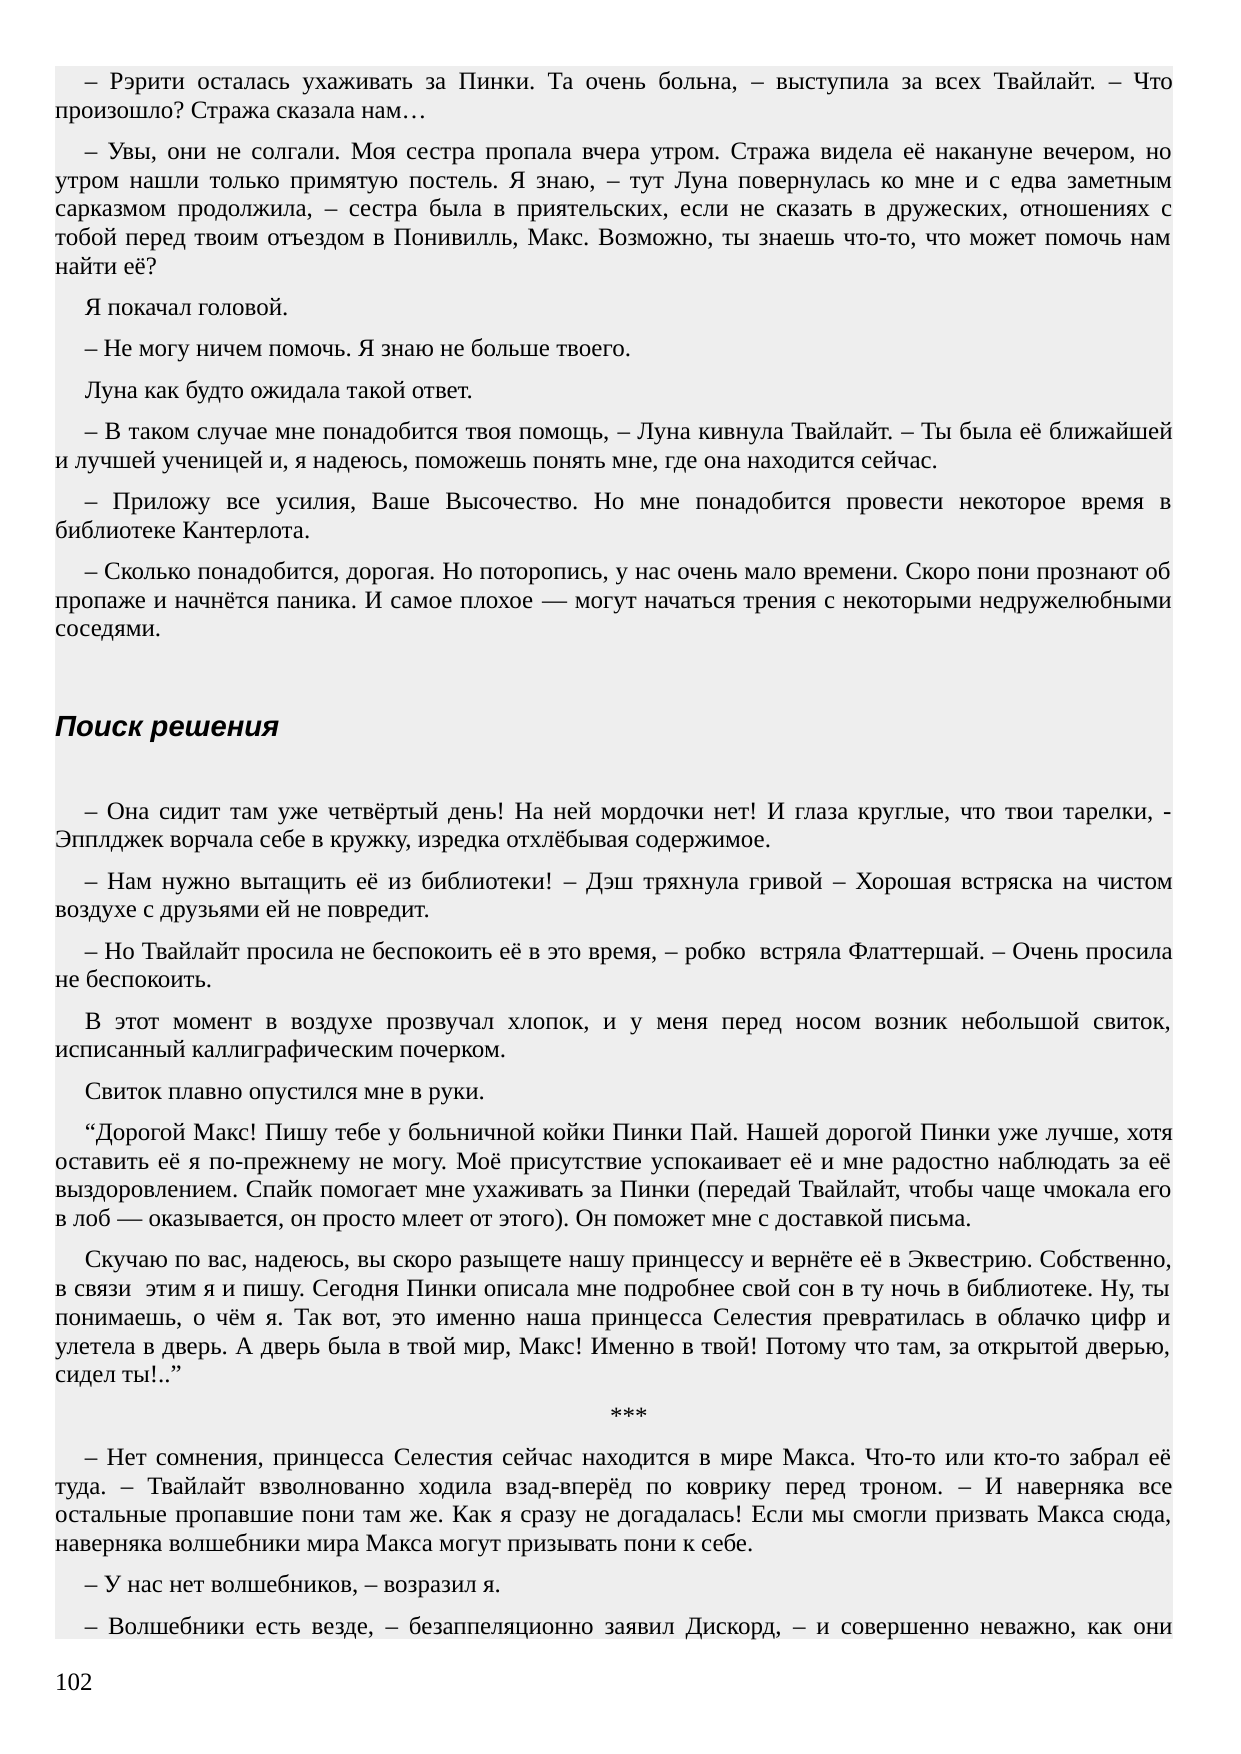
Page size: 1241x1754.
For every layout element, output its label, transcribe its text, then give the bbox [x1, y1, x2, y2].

text – Не могу ничем помочь. Я знаю не больше твоего. [55, 333, 1173, 362]
text – Она сидит там уже четвёртый день! На ней мордочки нет! И глаза круглые, что твои тарелки, - Эпплджек ворчала себе в кружку, изредка отхлёбывая содержимое. [55, 796, 1173, 853]
text – В таком случае мне понадобится твоя помощь, – Луна кивнула Твайлайт. – Ты была её ближайшей и лучшей ученицей и, я надеюсь, поможешь понять мне, где она находится сейчас. [55, 416, 1173, 473]
text – Рэрити осталась ухаживать за Пинки. Та очень больна, – выступила за всех Твайлайт. – Что произошло? Стража сказала нам… [55, 66, 1173, 123]
subtitle Поиск решения [55, 708, 1173, 742]
text Скучаю по вас, надеюсь, вы скоро разыщете нашу принцессу и вернёте её в Эквестрию. Собственно, в связи этим я и пишу. Сегодня Пинки описала мне подробнее свой сон в ту ночь в библиотеке. Ну, ты понимаешь, о чём я. Так вот, это именно наша принцесса Селестия превратилась в облачко цифр и улетела в дверь. А дверь была в твой мир, Макс! Именно в твой! Потому что там, за открытой дверью, сидел ты!..” [55, 1244, 1173, 1388]
text – Волшебники есть везде, – безаппеляционно заявил Дискорд, – и совершенно неважно, как они [55, 1611, 1173, 1639]
text *** [55, 1401, 1173, 1429]
text – Нам нужно вытащить её из библиотеки! – Дэш тряхнула гривой – Хорошая встряска на чистом воздухе с друзьями ей не повредит. [55, 866, 1173, 923]
text – Увы, они не солгали. Моя сестра пропала вчера утром. Стража видела её накануне вечером, но утром нашли только примятую постель. Я знаю, – тут Луна повернулась ко мне и с едва заметным сарказмом продолжила, – сестра была в приятельских, если не сказать в дружеских, отношениях с тобой перед твоим отъездом в Понивилль, Макс. Возможно, ты знаешь что-то, что может помочь нам найти её? [55, 136, 1173, 280]
text – У нас нет волшебников, – возразил я. [55, 1569, 1173, 1598]
text Луна как будто ожидала такой ответ. [55, 375, 1173, 403]
text – Нет сомнения, принцесса Селестия сейчас находится в мире Макса. Что-то или кто-то забрал её туда. – Твайлайт взволнованно ходила взад-вперёд по коврику перед троном. – И наверняка все остальные пропавшие пони там же. Как я сразу не догадалась! Если мы смогли призвать Макса сюда, наверняка волшебники мира Макса могут призывать пони к себе. [55, 1442, 1173, 1557]
text – Но Твайлайт просила не беспокоить её в это время, – робко встряла Флаттершай. – Очень просила не беспокоить. [55, 936, 1173, 993]
text – Сколько понадобится, дорогая. Но поторопись, у нас очень мало времени. Скоро пони прознают об пропаже и начнётся паника. И самое плохое — могут начаться трения с некоторыми недружелюбными соседями. [55, 556, 1173, 642]
text Свиток плавно опустился мне в руки. [55, 1076, 1173, 1104]
text В этот момент в воздухе прозвучал хлопок, и у меня перед носом возник небольшой свиток, исписанный каллиграфическим почерком. [55, 1006, 1173, 1063]
text Я покачал головой. [55, 292, 1173, 321]
text “Дорогой Макс! Пишу тебе у больничной койки Пинки Пай. Нашей дорогой Пинки уже лучше, хотя оставить её я по-прежнему не могу. Моё присутствие успокаивает её и мне радостно наблюдать за её выздоровлением. Спайк помогает мне ухаживать за Пинки (передай Твайлайт, чтобы чаще чмокала его в лоб — оказывается, он просто млеет от этого). Он поможет мне с доставкой письма. [55, 1117, 1173, 1232]
text – Приложу все усилия, Ваше Высочество. Но мне понадобится провести некоторое время в библиотеке Кантерлота. [55, 486, 1173, 543]
